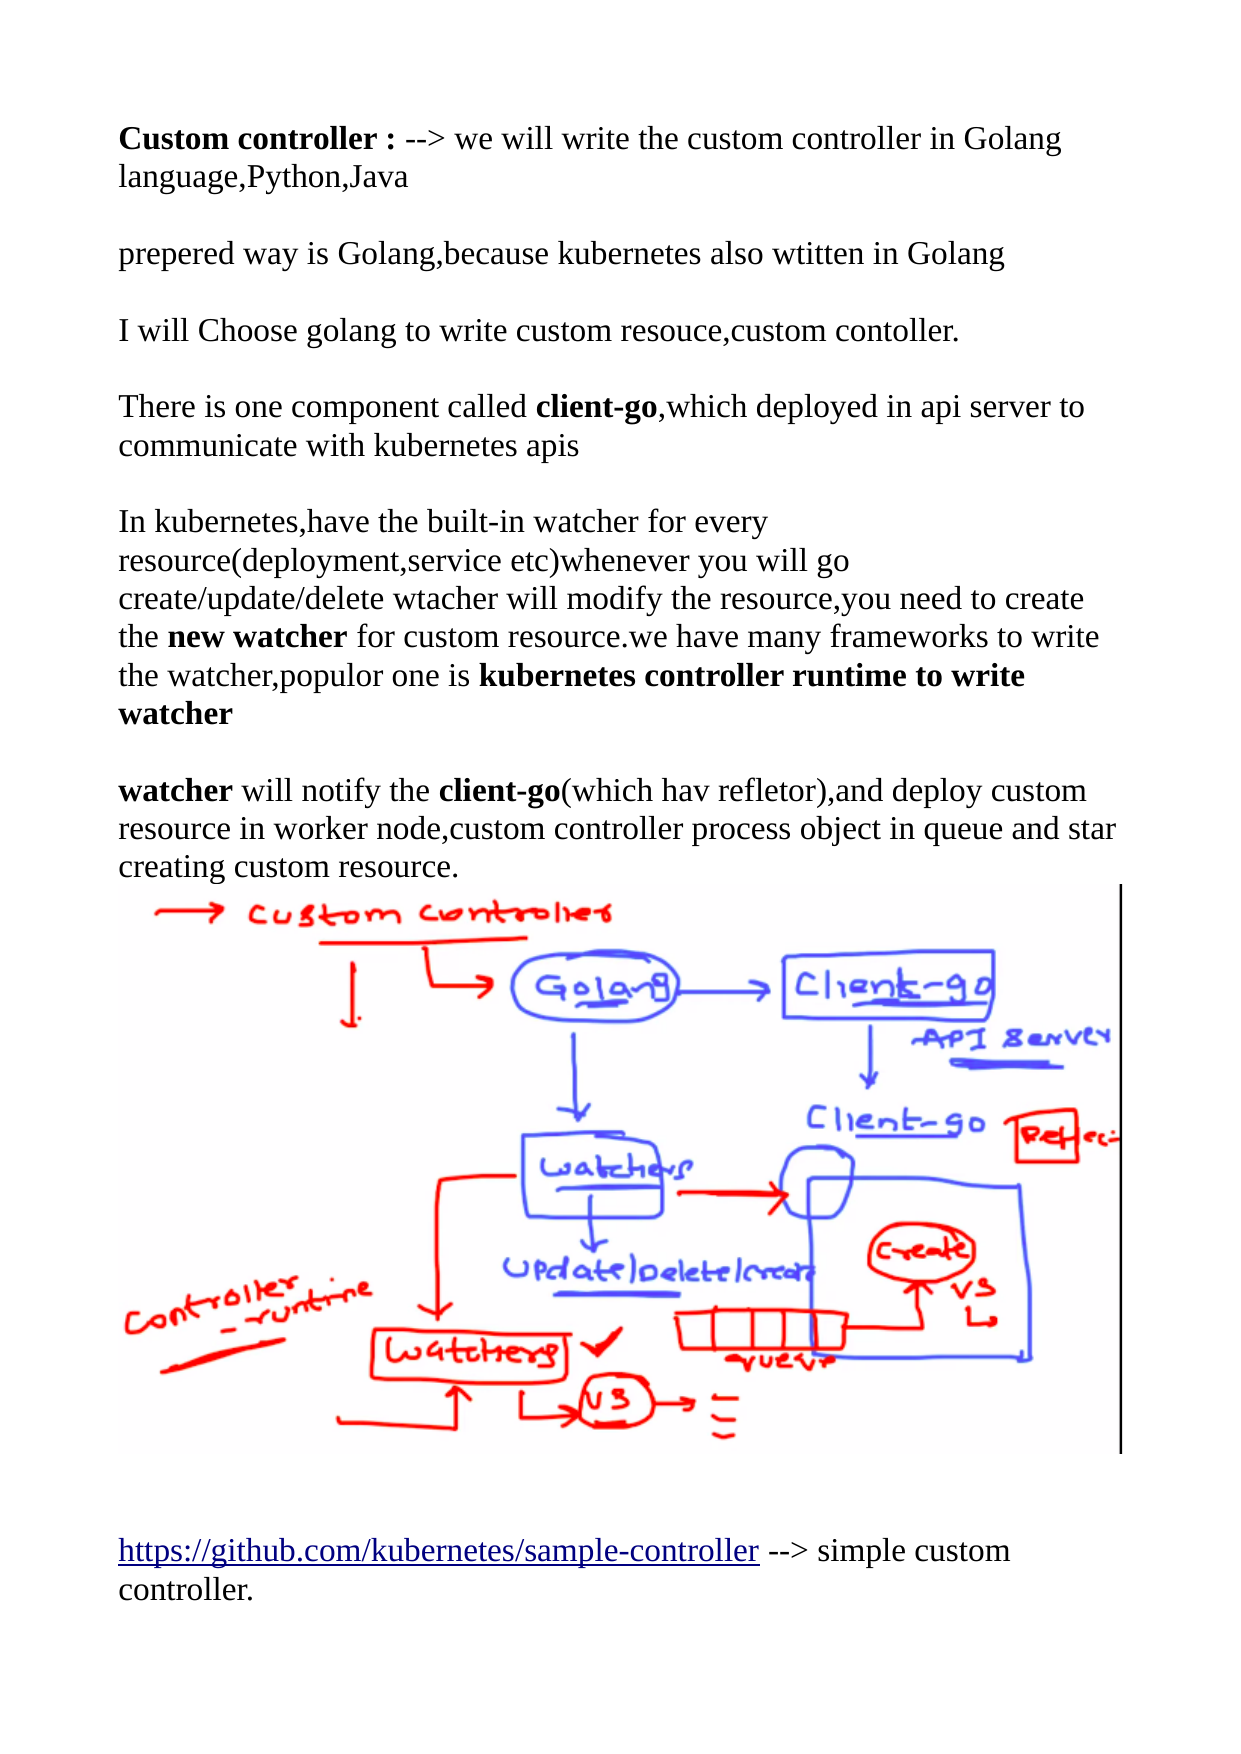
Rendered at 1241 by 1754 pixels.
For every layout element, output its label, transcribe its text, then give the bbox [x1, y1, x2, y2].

text Custom controller : --> we will write the custom controller in Golang language,Python,Java [118, 118, 1122, 195]
text There is one component called client-go,which deployed in api server to communicate with kubernetes apis [118, 386, 1122, 463]
text In kubernetes,have the built-in watcher for every resource(deployment,service etc)whenever you will go create/update/delete wtacher will modify the resource,you need to create the new watcher for custom resource.we have many frameworks to write the watcher,populor one is kubernetes controller runtime to write watcher [118, 501, 1122, 731]
text I will Choose golang to write custom resouce,custom contoller. [118, 310, 1122, 348]
text prepered way is Golang,because kubernetes also wtitten in Golang [118, 233, 1122, 271]
picture [118, 884, 1123, 1454]
text https://github.com/kubernetes/sample-controller --> simple custom controller. [118, 1531, 1122, 1607]
text watcher will notify the client-go(which hav refletor),and deploy custom resource in worker node,custom controller process object in queue and star creating custom resource. [118, 770, 1122, 884]
